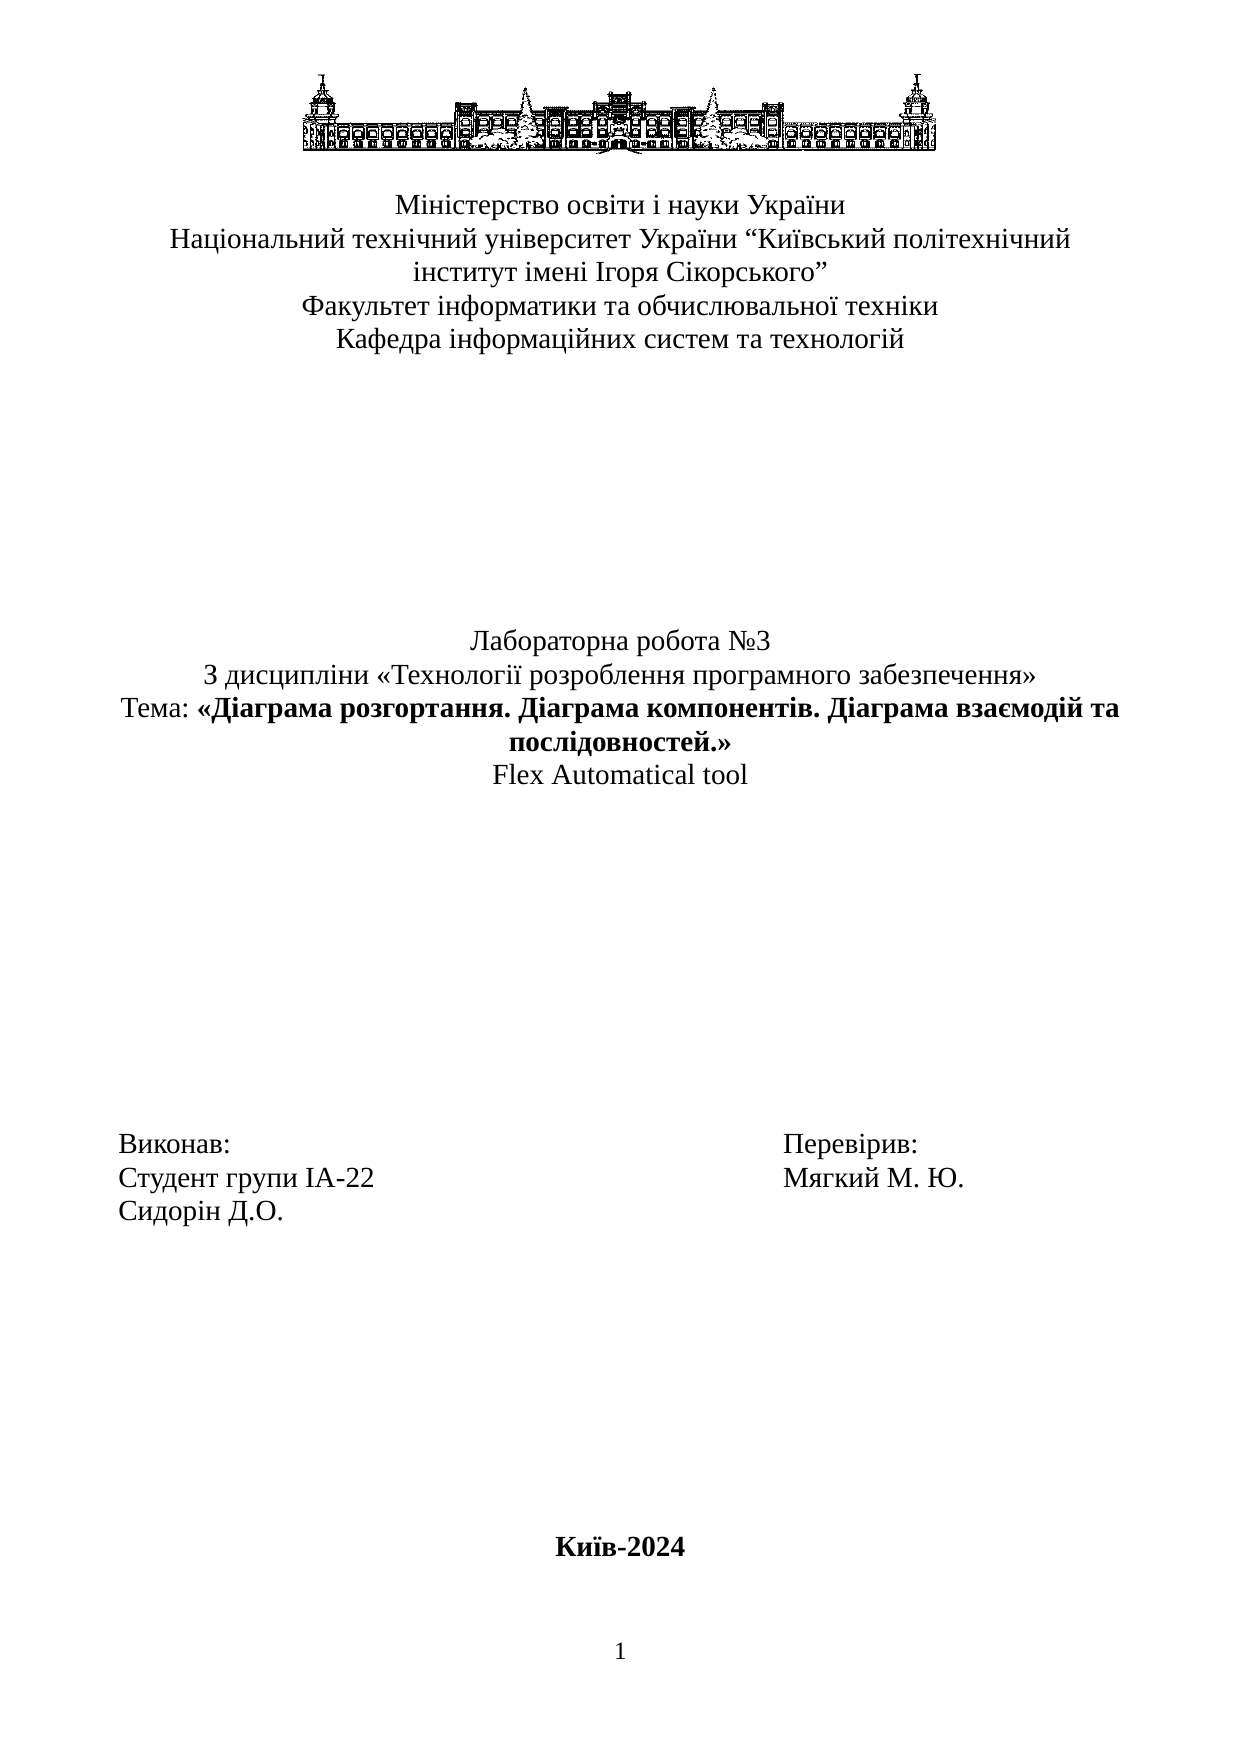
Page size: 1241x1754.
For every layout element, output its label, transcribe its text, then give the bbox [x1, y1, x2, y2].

text Міністерство освіти і науки України [118, 187, 1122, 221]
text Виконав: Перевірив: [118, 1126, 1122, 1160]
text З дисципліни «Технології розроблення програмного забезпечення» [118, 657, 1122, 690]
text Кафедра інформаційних систем та технологій [118, 321, 1122, 355]
text Національний технічний університет України “Київський політехнічний інститут імені Ігоря Сікорського” [118, 221, 1122, 288]
text Факультет інформатики та обчислювальної техніки [118, 288, 1122, 321]
text Студент групи ІА-22 Мягкий М. Ю. [118, 1160, 1122, 1193]
text Сидорін Д.О. [118, 1193, 1122, 1227]
text Київ-2024 [118, 1529, 1122, 1562]
text Лабораторна робота №3 [118, 623, 1122, 657]
text Тема: «Діаграма розгортання. Діаграма компонентів. Діаграма взаємодій та послідовностей.» [118, 690, 1122, 757]
text Flex Automatical tool [118, 757, 1122, 791]
